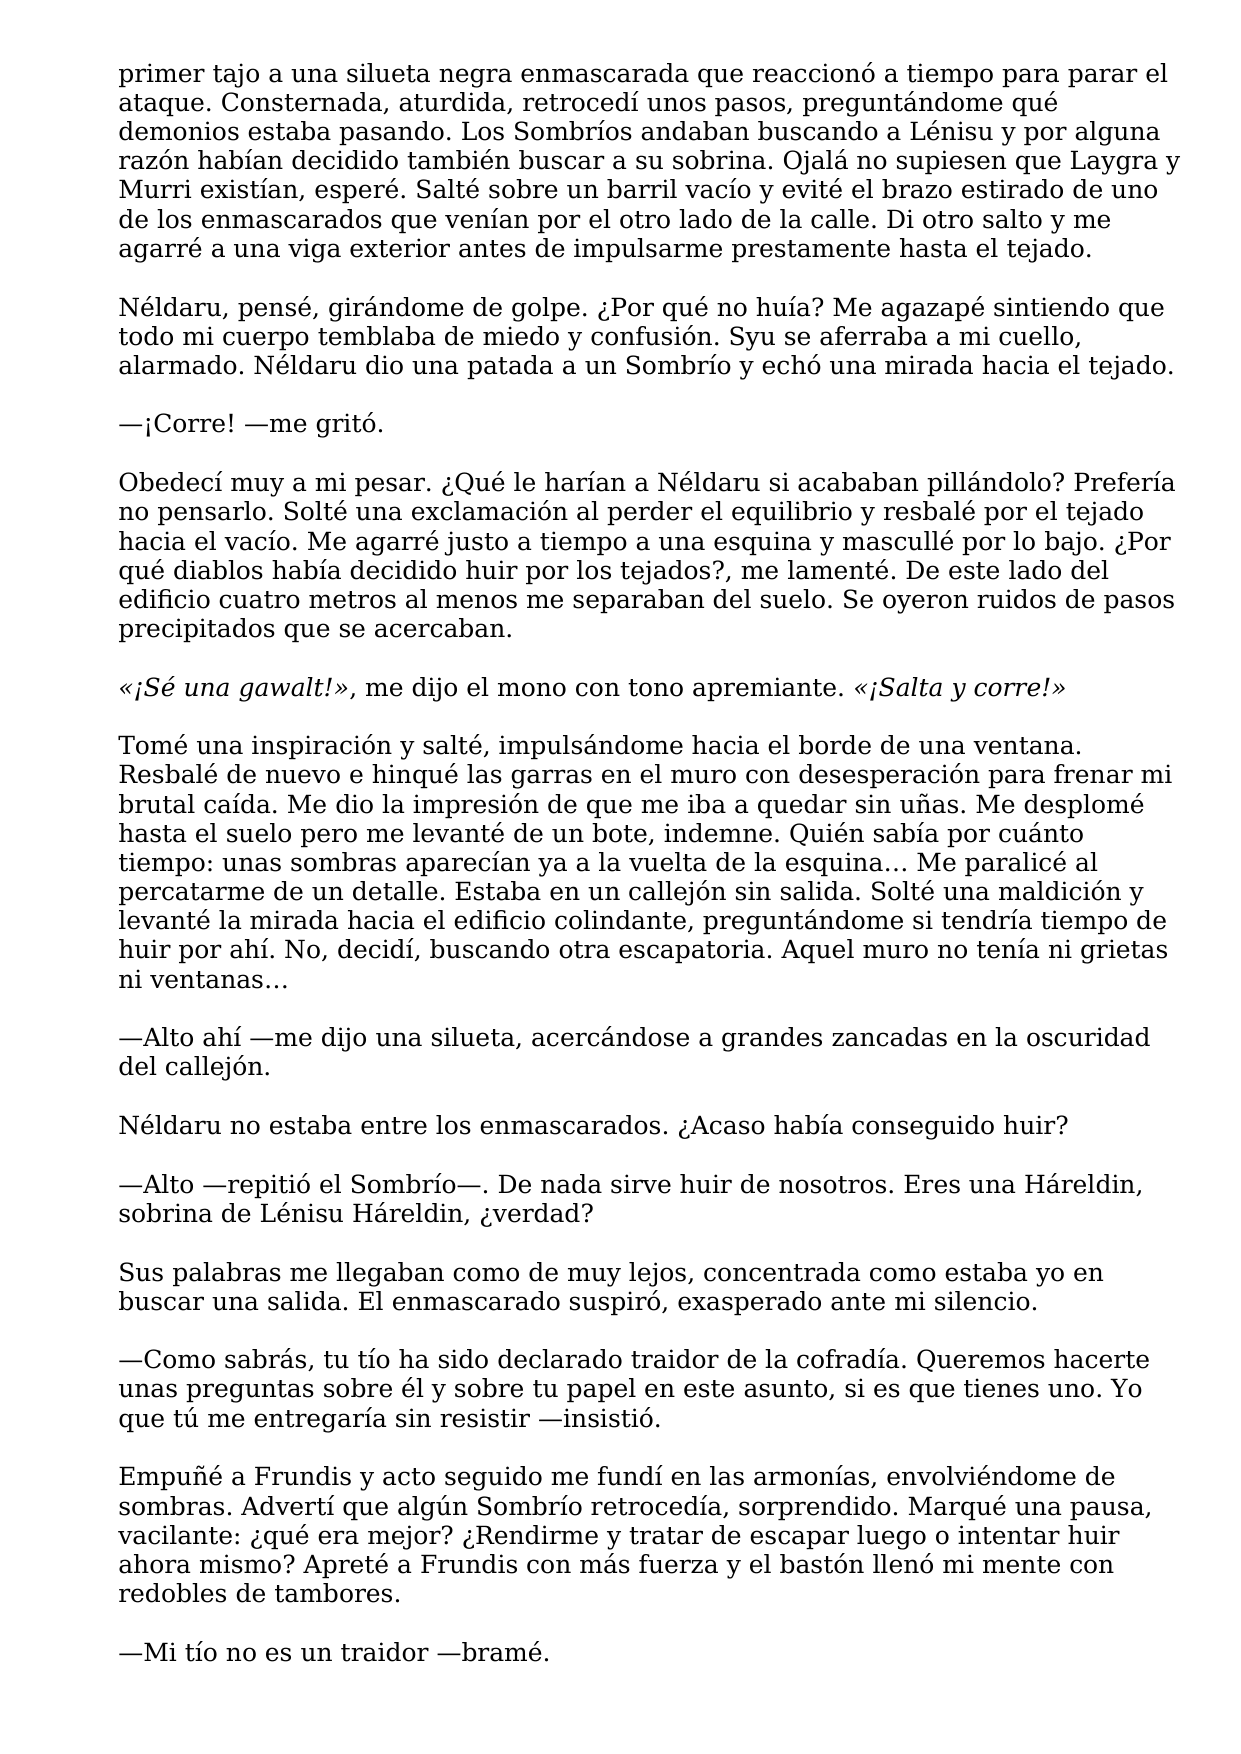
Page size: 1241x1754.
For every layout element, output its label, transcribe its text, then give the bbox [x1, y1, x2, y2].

text Néldaru, pensé, girándome de golpe. ¿Por qué no huía? Me agazapé sintiendo que todo mi cuerpo temblaba de miedo y confusión. Syu se aferraba a mi cuello, alarmado. Néldaru dio una patada a un Sombrío y echó una mirada hacia el tejado. [118, 293, 1181, 380]
text «¡Sé una gawalt!», me dijo el mono con tono apremiante. «¡Salta y corre!» [118, 673, 1181, 702]
text —Como sabrás, tu tío ha sido declarado traidor de la cofradía. Queremos hacerte unas preguntas sobre él y sobre tu papel en este asunto, si es que tienes uno. Yo que tú me entregaría sin resistir —insistió. [118, 1346, 1181, 1433]
text —Alto —repitió el Sombrío—. De nada sirve huir de nosotros. Eres una Háreldin, sobrina de Lénisu Háreldin, ¿verdad? [118, 1170, 1181, 1228]
text —¡Corre! —me gritó. [118, 410, 1181, 439]
text —Mi tío no es un traidor —bramé. [118, 1638, 1181, 1667]
text Obedecí muy a mi pesar. ¿Qué le harían a Néldaru si acababan pillándolo? Prefería no pensarlo. Solté una exclamación al perder el equilibrio y resbalé por el tejado hacia el vacío. Me agarré justo a tiempo a una esquina y mascullé por lo bajo. ¿Por qué diablos había decidido huir por los tejados?, me lamenté. De este lado del edificio cuatro metros al menos me separaban del suelo. Se oyeron ruidos de pasos precipitados que se acercaban. [118, 468, 1181, 643]
text —Alto ahí —me dijo una silueta, acercándose a grandes zancadas en la oscuridad del callejón. [118, 1023, 1181, 1082]
text primer tajo a una silueta negra enmascarada que reaccionó a tiempo para parar el ataque. Consternada, aturdida, retrocedí unos pasos, preguntándome qué demonios estaba pasando. Los Sombríos andaban buscando a Lénisu y por alguna razón habían decidido también buscar a su sobrina. Ojalá no supiesen que Laygra y Murri existían, esperé. Salté sobre un barril vacío y evité el brazo estirado de uno de los enmascarados que venían por el otro lado de la calle. Di otro salto y me agarré a una viga exterior antes de impulsarme prestamente hasta el tejado. [118, 59, 1181, 263]
text Néldaru no estaba entre los enmascarados. ¿Acaso había conseguido huir? [118, 1111, 1181, 1140]
text Sus palabras me llegaban como de muy lejos, concentrada como estaba yo en buscar una salida. El enmascarado suspiró, exasperado ante mi silencio. [118, 1258, 1181, 1316]
text Tomé una inspiración y salté, impulsándome hacia el borde de una ventana. Resbalé de nuevo e hinqué las garras en el muro con desesperación para frenar mi brutal caída. Me dio la impresión de que me iba a quedar sin uñas. Me desplomé hasta el suelo pero me levanté de un bote, indemne. Quién sabía por cuánto tiempo: unas sombras aparecían ya a la vuelta de la esquina… Me paralicé al percatarme de un detalle. Estaba en un callejón sin salida. Solté una maldición y levanté la mirada hacia el edificio colindante, preguntándome si tendría tiempo de huir por ahí. No, decidí, buscando otra escapatoria. Aquel muro no tenía ni grietas ni ventanas… [118, 731, 1181, 994]
text Empuñé a Frundis y acto seguido me fundí en las armonías, envolviéndome de sombras. Advertí que algún Sombrío retrocedía, sorprendido. Marqué una pausa, vacilante: ¿qué era mejor? ¿Rendirme y tratar de escapar luego o intentar huir ahora mismo? Apreté a Frundis con más fuerza y el bastón llenó mi mente con redobles de tambores. [118, 1462, 1181, 1608]
